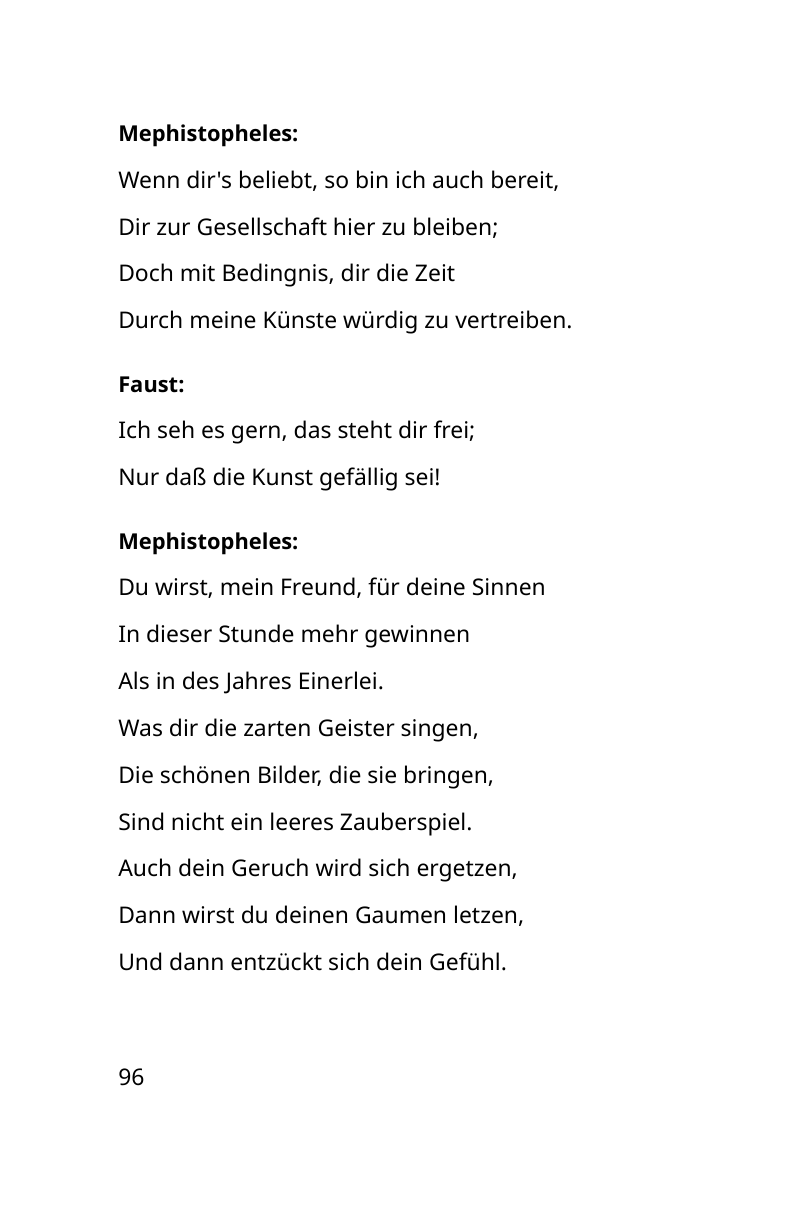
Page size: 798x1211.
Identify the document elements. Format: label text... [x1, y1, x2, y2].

text Mephistopheles: Wenn dir's beliebt, so bin ich auch bereit, Dir zur Gesellschaft hier zu bleiben; Doch mit Bedingnis, dir die Zeit Durch meine Künste würdig zu vertreiben. [118, 118, 679, 335]
text Mephistopheles: Du wirst, mein Freund, für deine Sinnen In dieser Stunde mehr gewinnen Als in des Jahres Einerlei. Was dir die zarten Geister singen, Die schönen Bilder, die sie bringen, Sind nicht ein leeres Zauberspiel. Auch dein Geruch wird sich ergetzen, Dann wirst du deinen Gaumen letzen, Und dann entzückt sich dein Gefühl. [118, 526, 679, 977]
text Faust: Ich seh es gern, das steht dir frei; Nur daß die Kunst gefällig sei! [118, 369, 679, 492]
